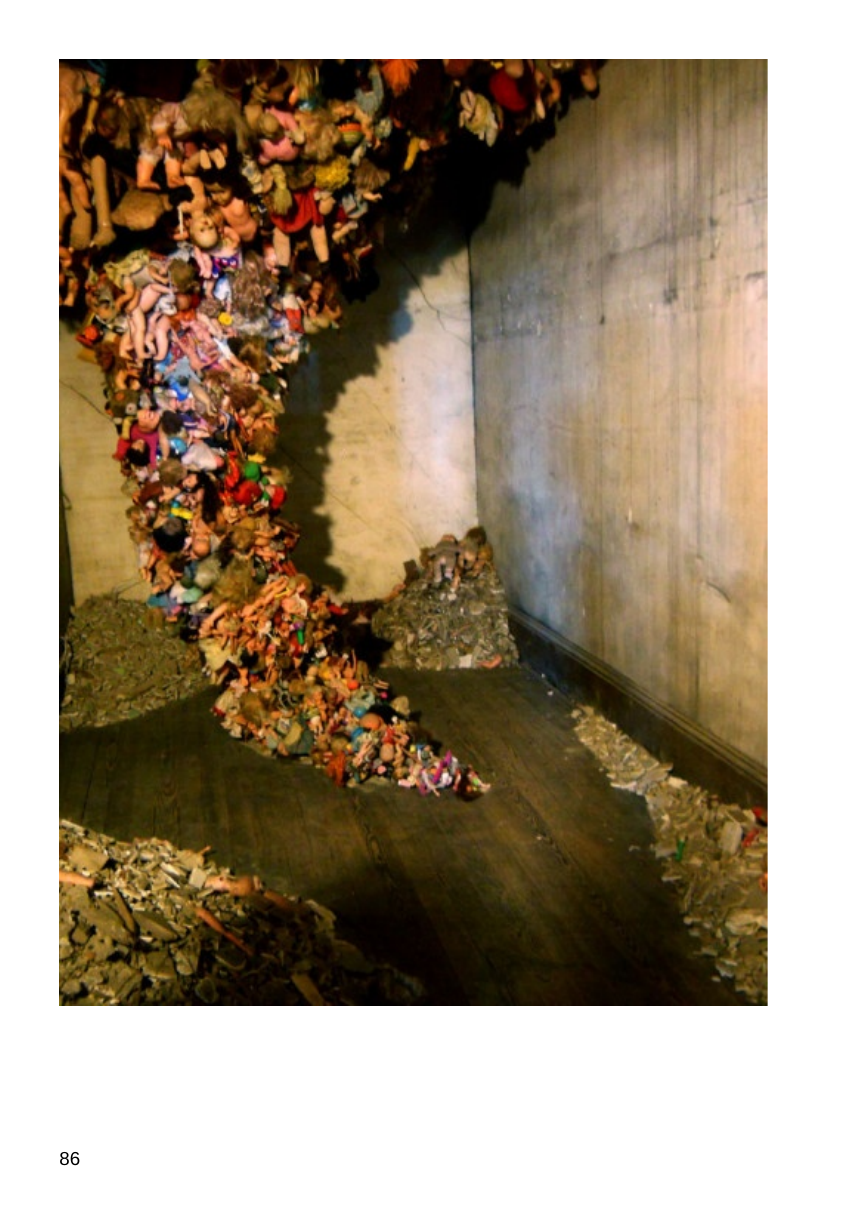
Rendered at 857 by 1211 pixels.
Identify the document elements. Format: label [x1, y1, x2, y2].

picture [59, 59, 768, 1006]
